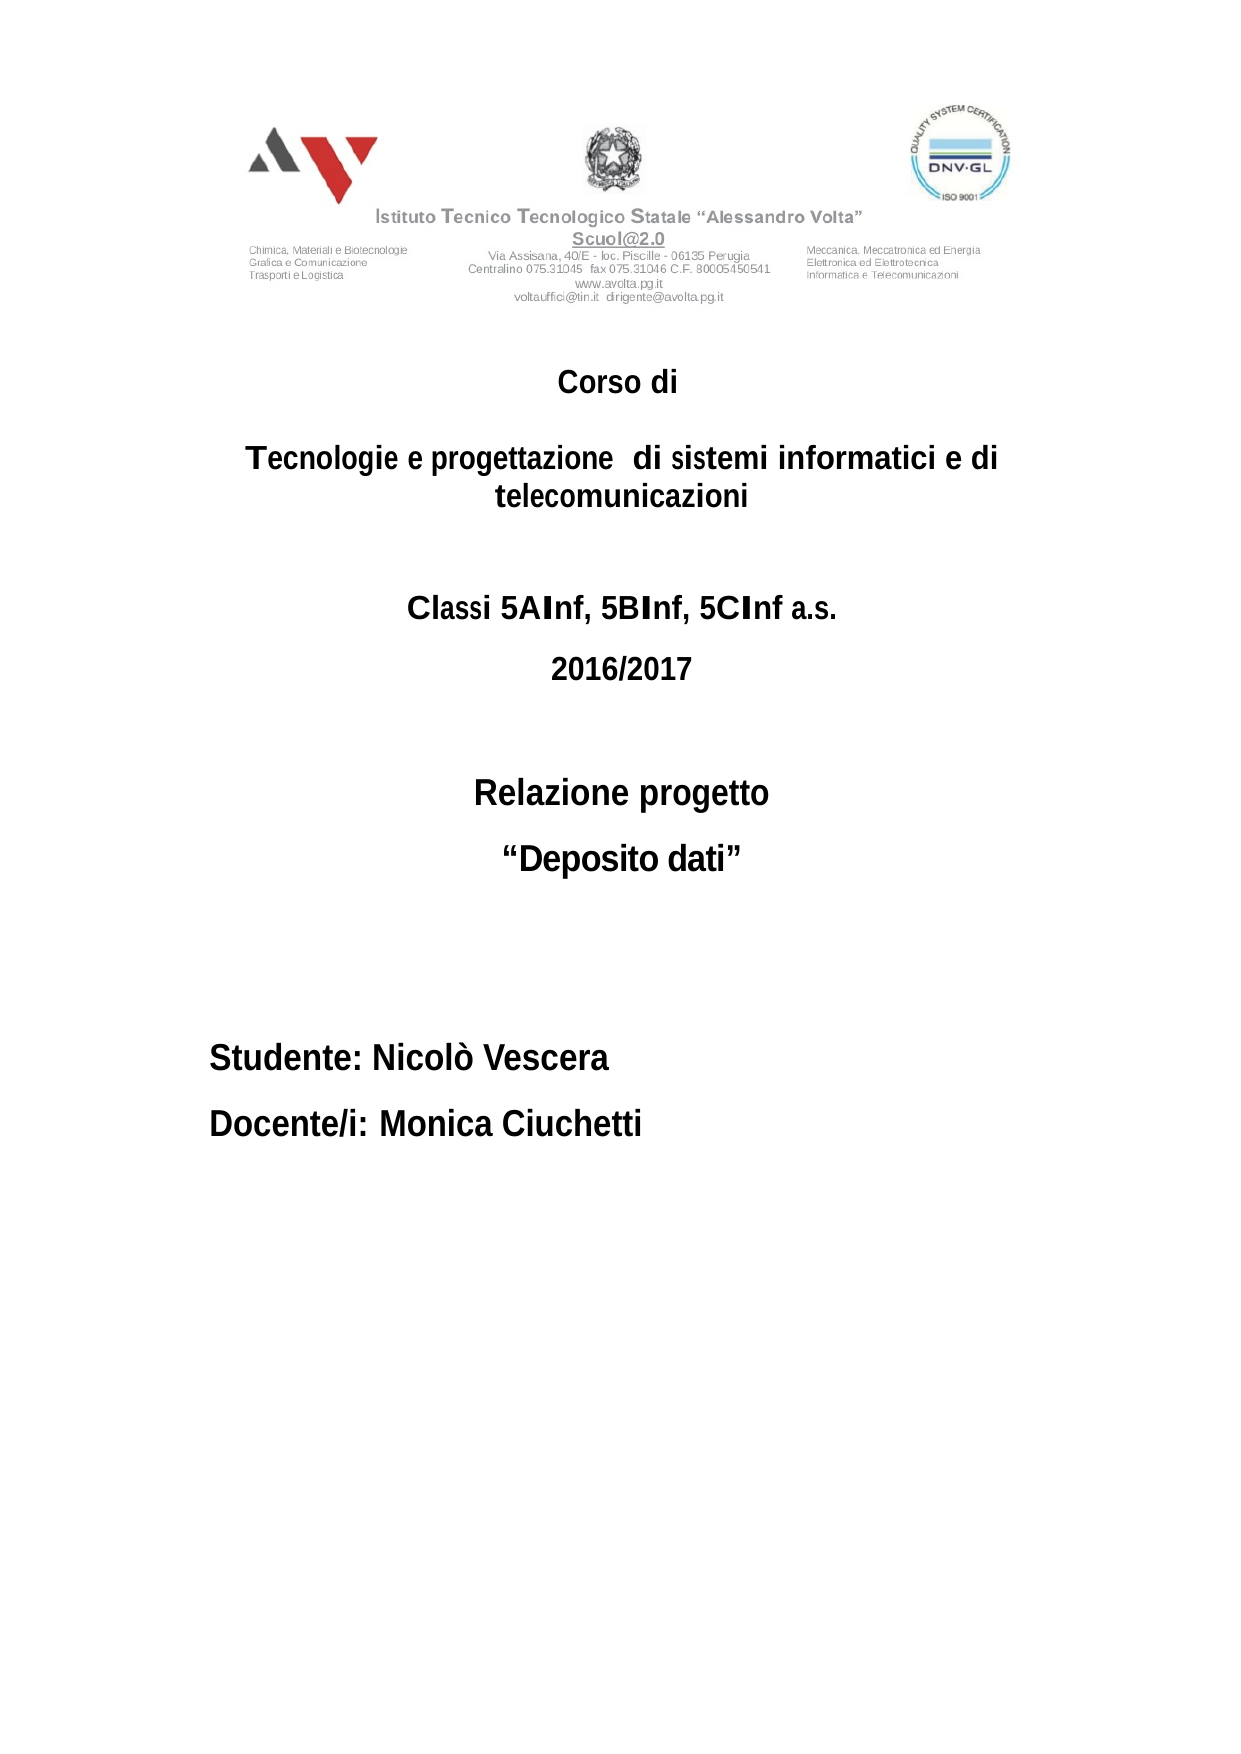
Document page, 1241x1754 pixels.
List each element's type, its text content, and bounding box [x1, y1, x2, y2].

text Studente: Nicolò Vescera [209, 1035, 1124, 1078]
text Corso di [494, 362, 741, 401]
text Tecnologie e progettazione di sistemi informatici e di telecomunicazioni [188, 438, 1055, 515]
text Classi 5AInf, 5BInf, 5CInf a.s. 2016/2017 [373, 588, 870, 687]
picture [234, 94, 1027, 314]
text “Deposito dati” [392, 836, 852, 879]
text Relazione progetto [408, 770, 835, 813]
text Docente/i: Monica Ciuchetti [209, 1101, 1124, 1144]
